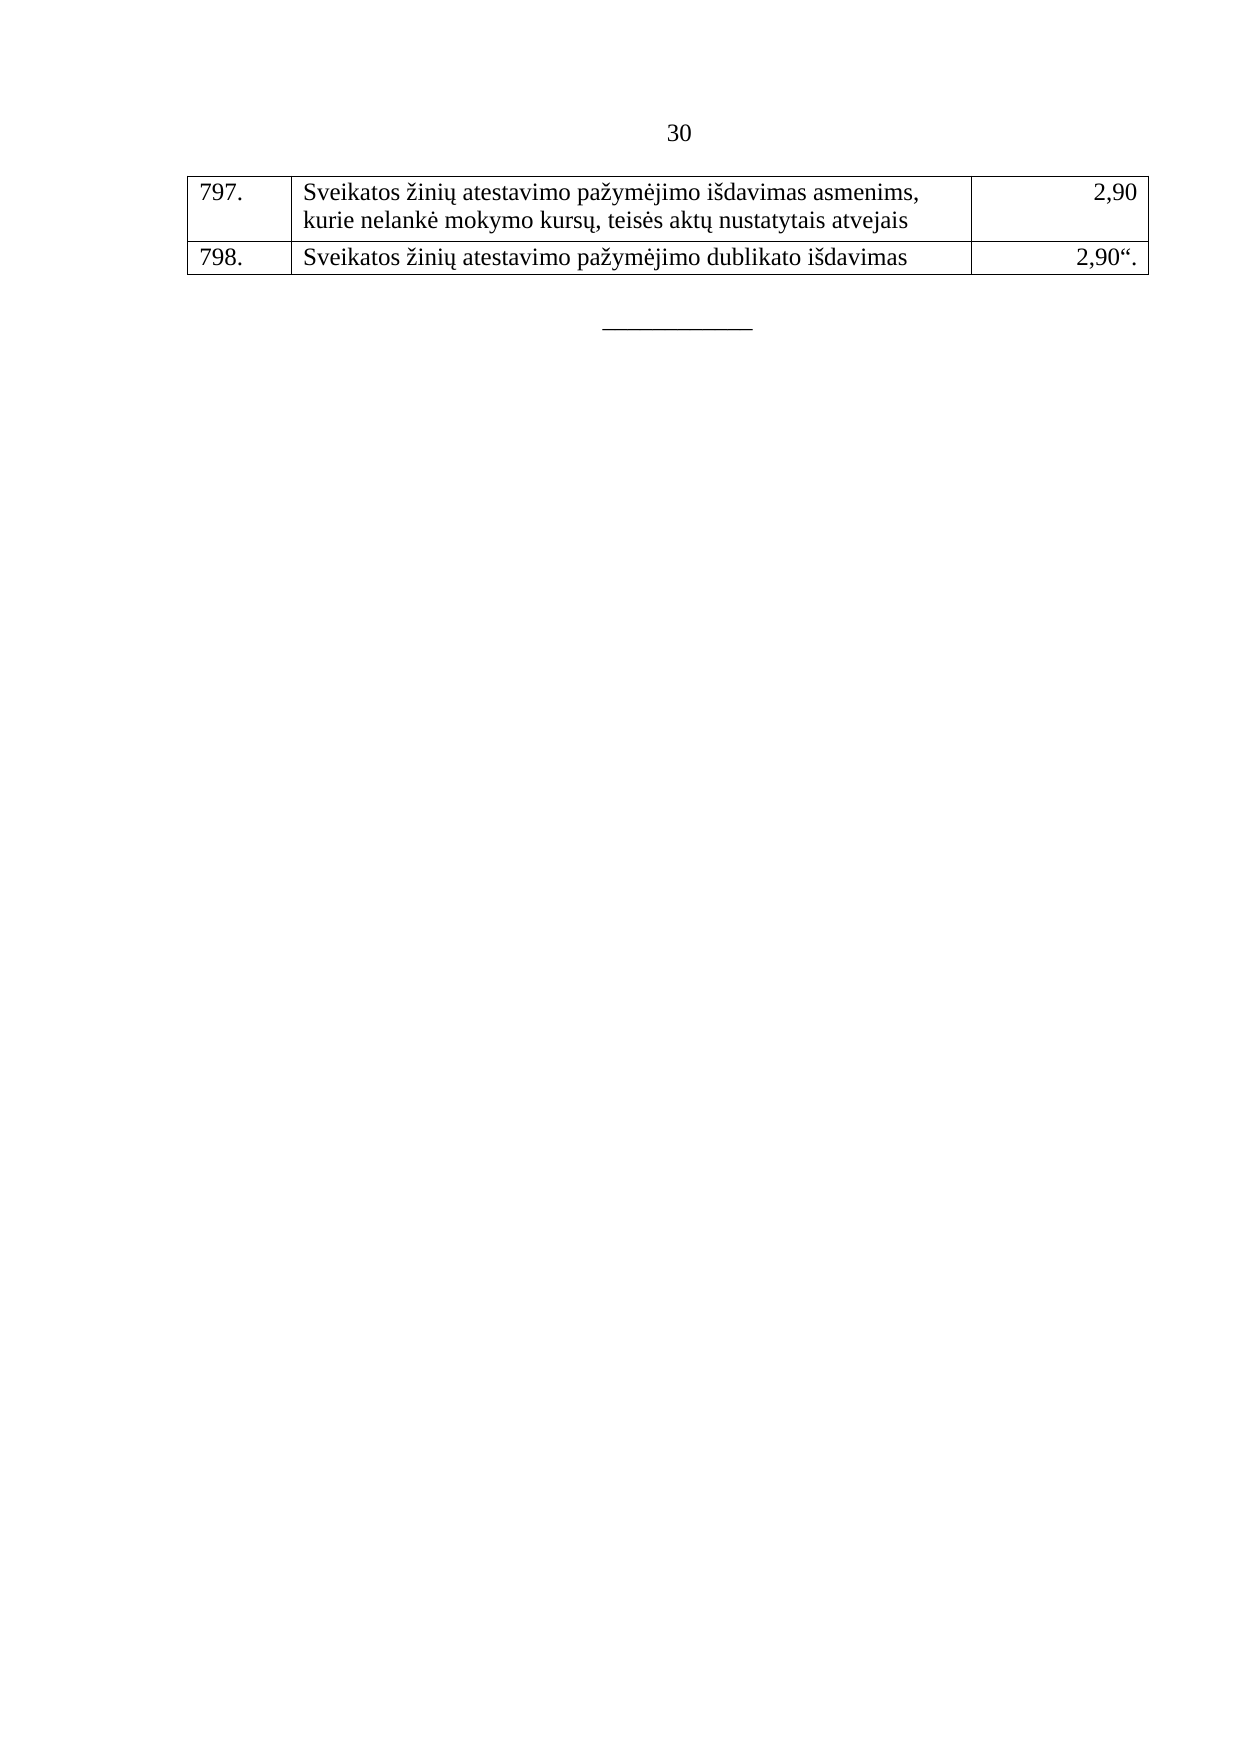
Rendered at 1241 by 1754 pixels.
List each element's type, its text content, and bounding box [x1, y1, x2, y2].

table_cell Sveikatos žinių atestavimo pažymėjimo dublikato išdavimas [292, 242, 971, 274]
table_cell 2,90“. [972, 242, 1148, 274]
table_cell 798. [188, 242, 291, 274]
table_cell 2,90 [972, 177, 1148, 241]
text ____________ [177, 304, 1181, 333]
table_cell Sveikatos žinių atestavimo pažymėjimo išdavimas asmenims, kurie nelankė mokymo kursų, teisės aktų nustatytais atvejais [292, 177, 971, 241]
table_cell 797. [188, 177, 291, 241]
